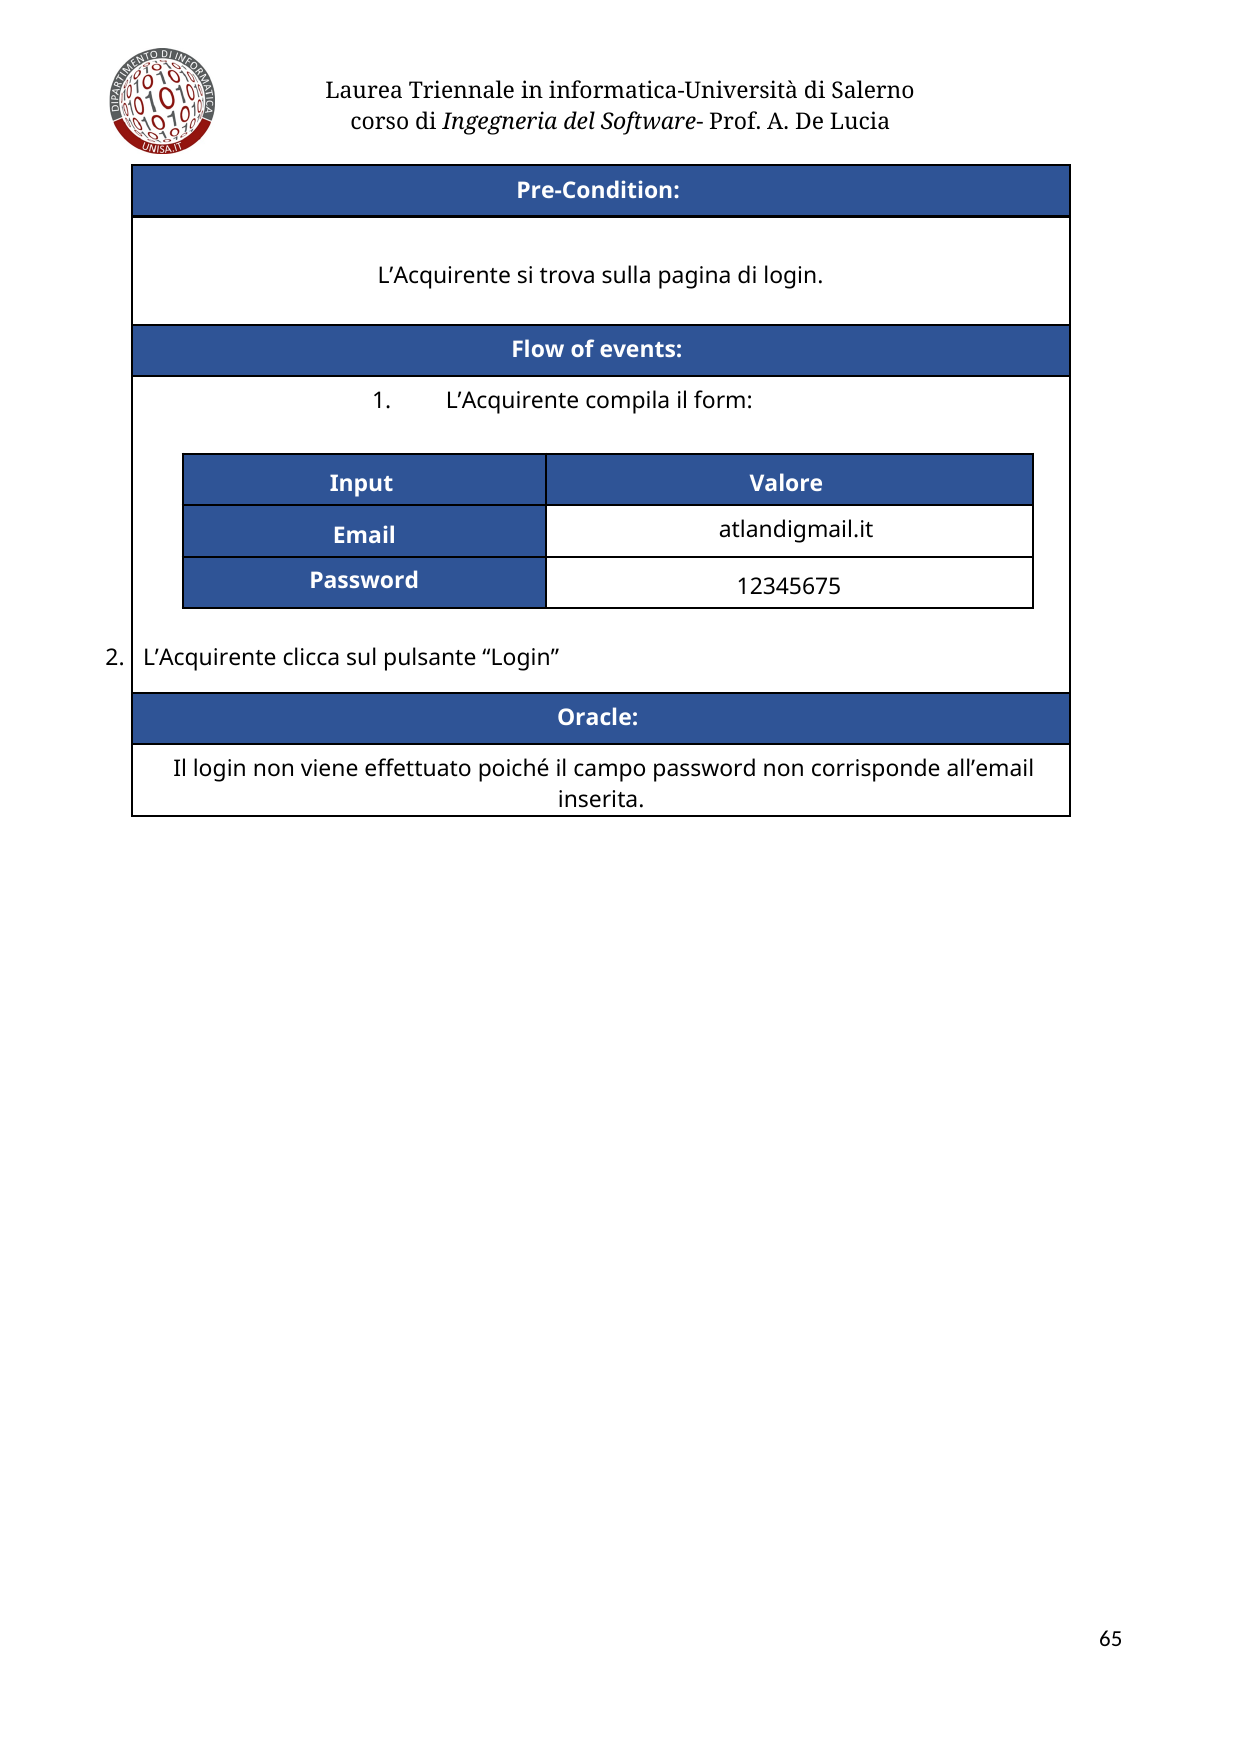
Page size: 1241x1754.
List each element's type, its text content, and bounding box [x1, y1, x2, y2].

table_cell atlandigmail.it [547, 506, 1032, 556]
table_cell Pre-Condition: [133, 166, 1069, 215]
table_cell L’Acquirente compila il form: L’Acquirente clicca sul pulsante “Login” [133, 377, 1069, 692]
table_cell Il login non viene effettuato poiché il campo password non corrisponde all’email inserita. [133, 745, 1069, 814]
table_header Input [184, 455, 545, 504]
table_cell Oracle: [133, 694, 1069, 743]
table_cell L’Acquirente si trova sulla pagina di login. [133, 218, 1069, 324]
table_cell Flow of events: [133, 326, 1069, 375]
table_cell 12345675 [547, 558, 1032, 607]
table_cell Email [184, 506, 545, 556]
table_header Valore [547, 455, 1032, 504]
table_cell Password [184, 558, 545, 607]
